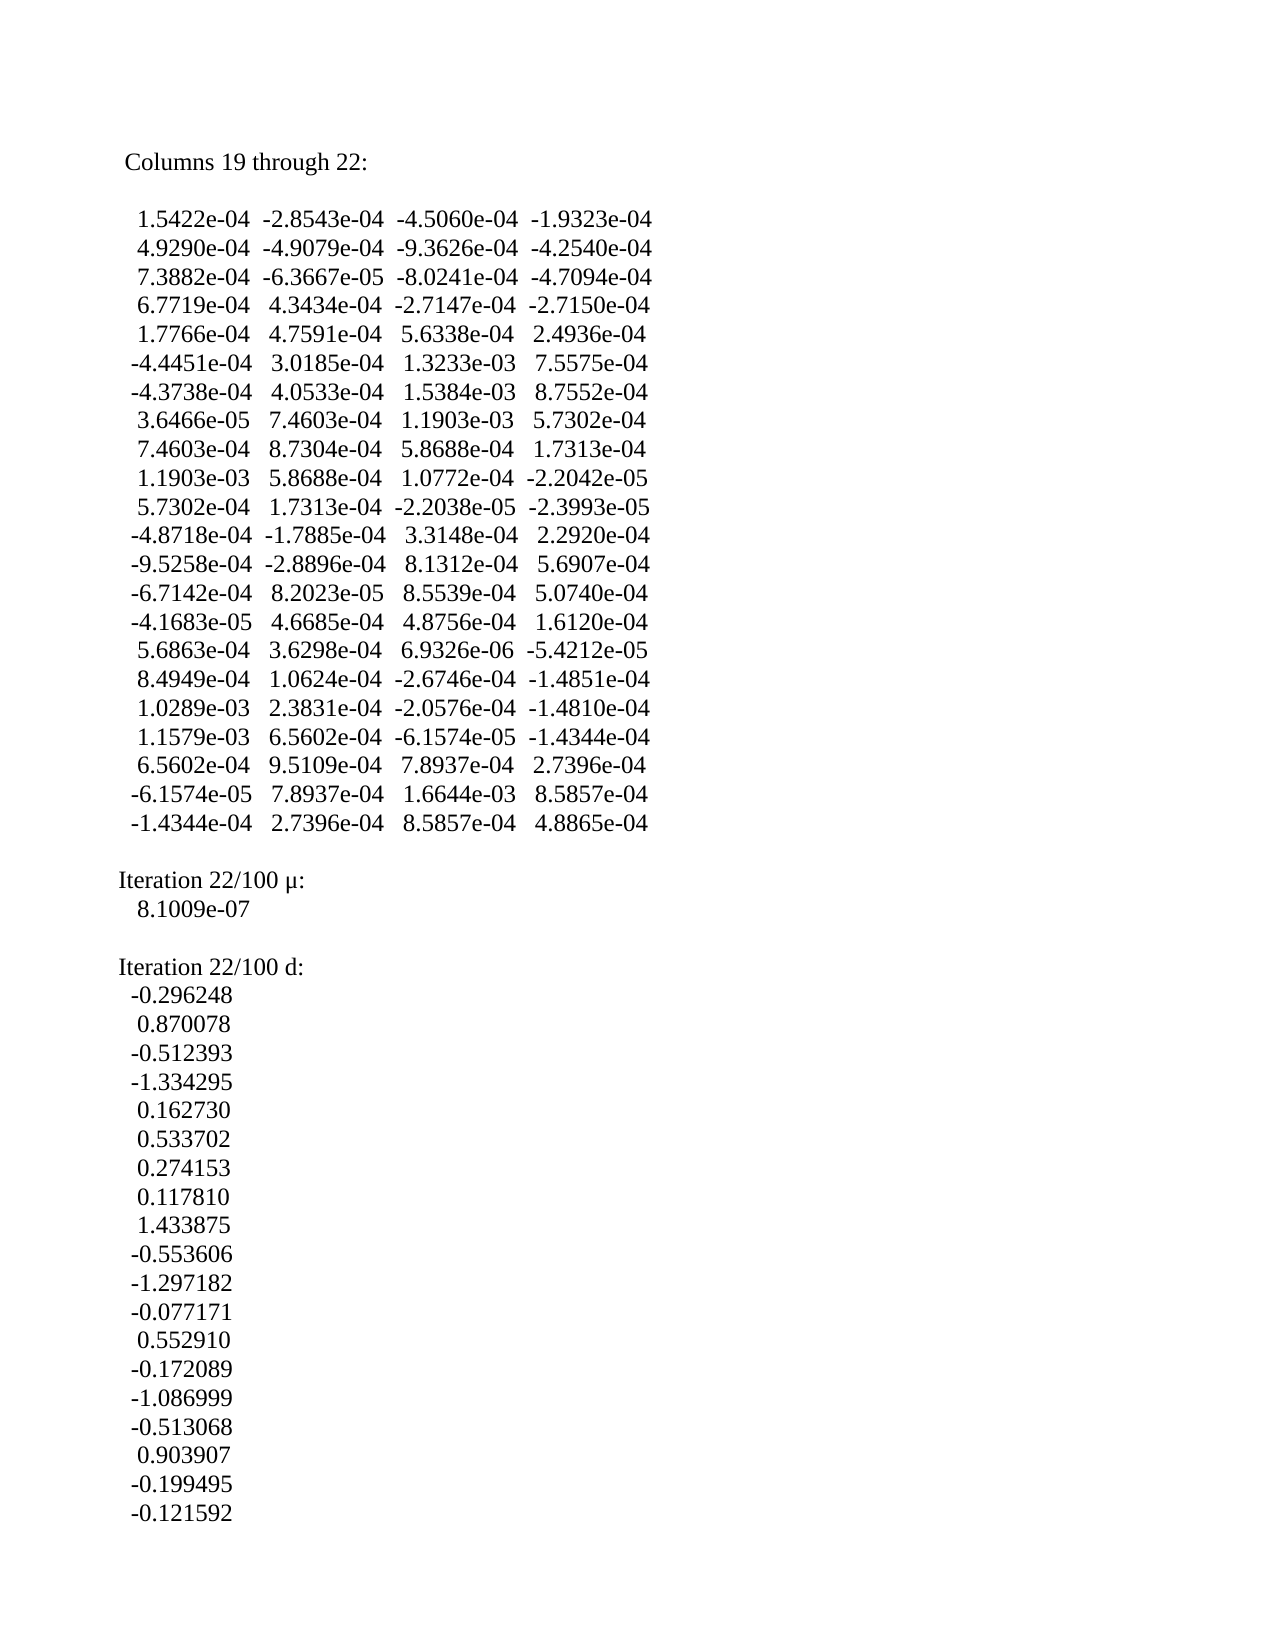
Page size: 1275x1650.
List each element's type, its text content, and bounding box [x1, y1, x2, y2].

text 4.9290e-04 -4.9079e-04 -9.3626e-04 -4.2540e-04 [118, 233, 1157, 262]
text 1.0289e-03 2.3831e-04 -2.0576e-04 -1.4810e-04 [118, 693, 1157, 722]
text 0.117810 [118, 1182, 1157, 1211]
text 3.6466e-05 7.4603e-04 1.1903e-03 5.7302e-04 [118, 406, 1157, 434]
text 5.6863e-04 3.6298e-04 6.9326e-06 -5.4212e-05 [118, 636, 1157, 664]
text 8.1009e-07 [118, 894, 1157, 923]
text -4.3738e-04 4.0533e-04 1.5384e-03 8.7552e-04 [118, 377, 1157, 406]
text -9.5258e-04 -2.8896e-04 8.1312e-04 5.6907e-04 [118, 549, 1157, 578]
text 6.5602e-04 9.5109e-04 7.8937e-04 2.7396e-04 [118, 751, 1157, 779]
text -6.1574e-05 7.8937e-04 1.6644e-03 8.5857e-04 [118, 779, 1157, 808]
text 8.4949e-04 1.0624e-04 -2.6746e-04 -1.4851e-04 [118, 664, 1157, 693]
text -1.4344e-04 2.7396e-04 8.5857e-04 4.8865e-04 [118, 808, 1157, 837]
text 0.870078 [118, 1009, 1157, 1038]
text -0.199495 [118, 1469, 1157, 1498]
text -1.334295 [118, 1067, 1157, 1096]
text 0.162730 [118, 1096, 1157, 1124]
text 1.1903e-03 5.8688e-04 1.0772e-04 -2.2042e-05 [118, 463, 1157, 492]
text 7.4603e-04 8.7304e-04 5.8688e-04 1.7313e-04 [118, 434, 1157, 463]
text -4.8718e-04 -1.7885e-04 3.3148e-04 2.2920e-04 [118, 521, 1157, 549]
text 0.552910 [118, 1326, 1157, 1354]
text Iteration 22/100 d: [118, 952, 1157, 981]
text 1.7766e-04 4.7591e-04 5.6338e-04 2.4936e-04 [118, 319, 1157, 348]
text 6.7719e-04 4.3434e-04 -2.7147e-04 -2.7150e-04 [118, 291, 1157, 319]
text -6.7142e-04 8.2023e-05 8.5539e-04 5.0740e-04 [118, 578, 1157, 607]
text 0.903907 [118, 1441, 1157, 1469]
text 1.5422e-04 -2.8543e-04 -4.5060e-04 -1.9323e-04 [118, 204, 1157, 233]
text -4.4451e-04 3.0185e-04 1.3233e-03 7.5575e-04 [118, 348, 1157, 377]
text -0.172089 [118, 1354, 1157, 1383]
text 0.533702 [118, 1124, 1157, 1153]
text Iteration 22/100 μ: [118, 866, 1157, 894]
text -0.512393 [118, 1038, 1157, 1067]
text Columns 19 through 22: [118, 147, 1157, 176]
text 1.1579e-03 6.5602e-04 -6.1574e-05 -1.4344e-04 [118, 722, 1157, 751]
text 5.7302e-04 1.7313e-04 -2.2038e-05 -2.3993e-05 [118, 492, 1157, 521]
text -1.297182 [118, 1268, 1157, 1297]
text 1.433875 [118, 1211, 1157, 1239]
text -1.086999 [118, 1383, 1157, 1412]
text -0.513068 [118, 1412, 1157, 1441]
text -4.1683e-05 4.6685e-04 4.8756e-04 1.6120e-04 [118, 607, 1157, 636]
text 0.274153 [118, 1153, 1157, 1182]
text 7.3882e-04 -6.3667e-05 -8.0241e-04 -4.7094e-04 [118, 262, 1157, 291]
text -0.077171 [118, 1297, 1157, 1326]
text -0.296248 [118, 981, 1157, 1009]
text -0.553606 [118, 1239, 1157, 1268]
text -0.121592 [118, 1498, 1157, 1527]
